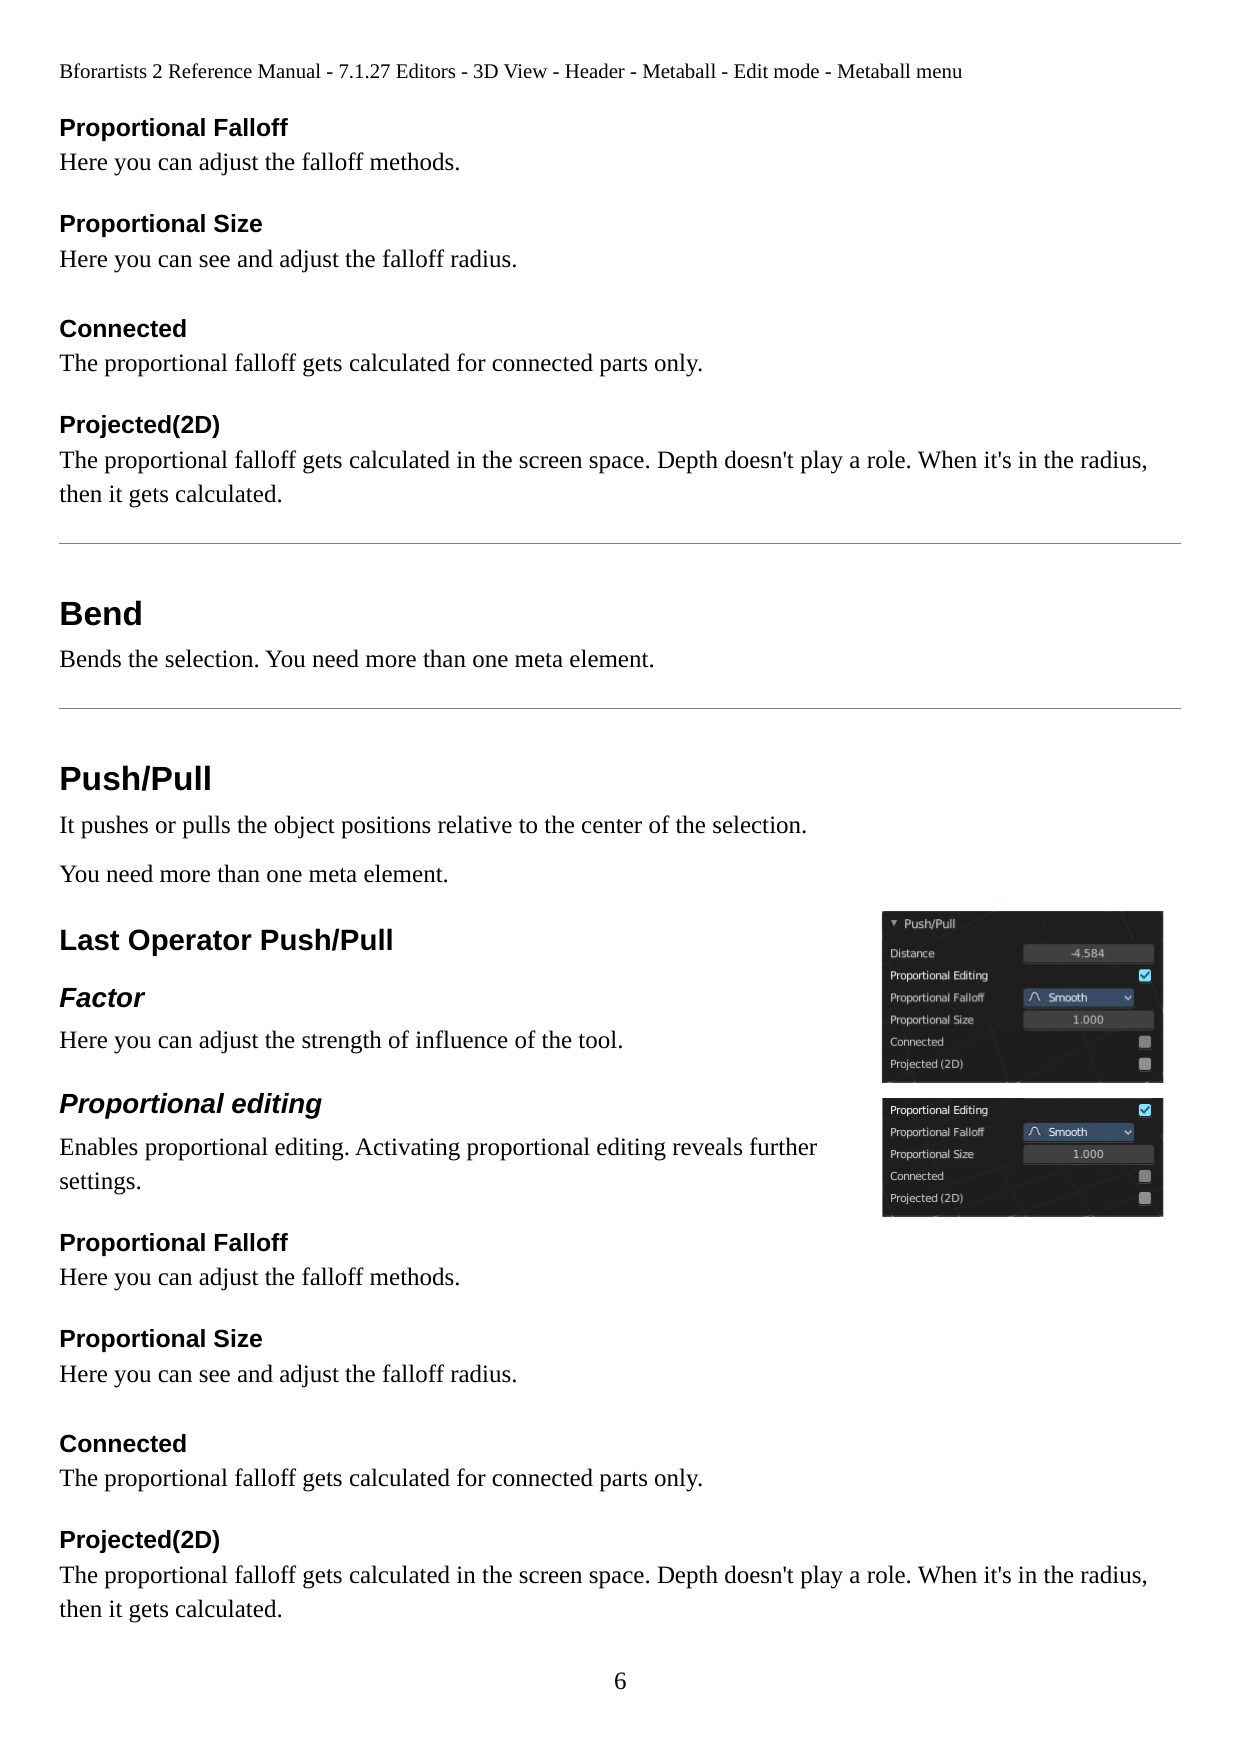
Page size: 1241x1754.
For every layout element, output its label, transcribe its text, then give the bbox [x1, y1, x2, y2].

subtitle Proportional Falloff [59, 113, 1181, 141]
subtitle Proportional editing [59, 1087, 1181, 1119]
subtitle [1164, 922, 1181, 956]
subtitle Push/Pull [59, 759, 1181, 797]
subtitle Projected(2D) [59, 1525, 1181, 1554]
text The proportional falloff gets calculated in the screen space. Depth doesn't play a role. When it's in the radius, then it gets calculated. [59, 1560, 1181, 1623]
subtitle [1164, 981, 1181, 1013]
picture [881, 911, 1164, 1083]
subtitle Connected [59, 1429, 1181, 1457]
text It pushes or pulls the object positions relative to the center of the selection. [59, 810, 1181, 838]
subtitle Last Operator Push/Pull [59, 922, 881, 956]
subtitle Proportional Falloff [59, 1228, 1181, 1256]
text The proportional falloff gets calculated for connected parts only. [59, 348, 1181, 377]
text Here you can see and adjust the falloff radius. [59, 244, 1181, 272]
subtitle Factor [59, 981, 881, 1013]
text The proportional falloff gets calculated for connected parts only. [59, 1463, 1181, 1492]
picture [882, 1098, 1164, 1217]
subtitle Connected [59, 314, 1181, 342]
text Bends the selection. You need more than one meta element. [59, 644, 1181, 673]
subtitle Proportional Size [59, 209, 1181, 237]
subtitle Bend [59, 593, 1181, 632]
text The proportional falloff gets calculated in the screen space. Depth doesn't play a role. When it's in the radius, then it gets calculated. [59, 445, 1181, 508]
text You need more than one meta element. [59, 859, 1181, 888]
text Here you can adjust the falloff methods. [59, 1262, 1181, 1291]
text Here you can adjust the strength of influence of the tool. [59, 1026, 881, 1054]
subtitle Projected(2D) [59, 410, 1181, 439]
subtitle Proportional Size [59, 1324, 1181, 1352]
text Here you can adjust the falloff methods. [59, 147, 1181, 176]
text Enables proportional editing. Activating proportional editing reveals further settings. [59, 1132, 882, 1195]
text Here you can see and adjust the falloff radius. [59, 1359, 1181, 1387]
